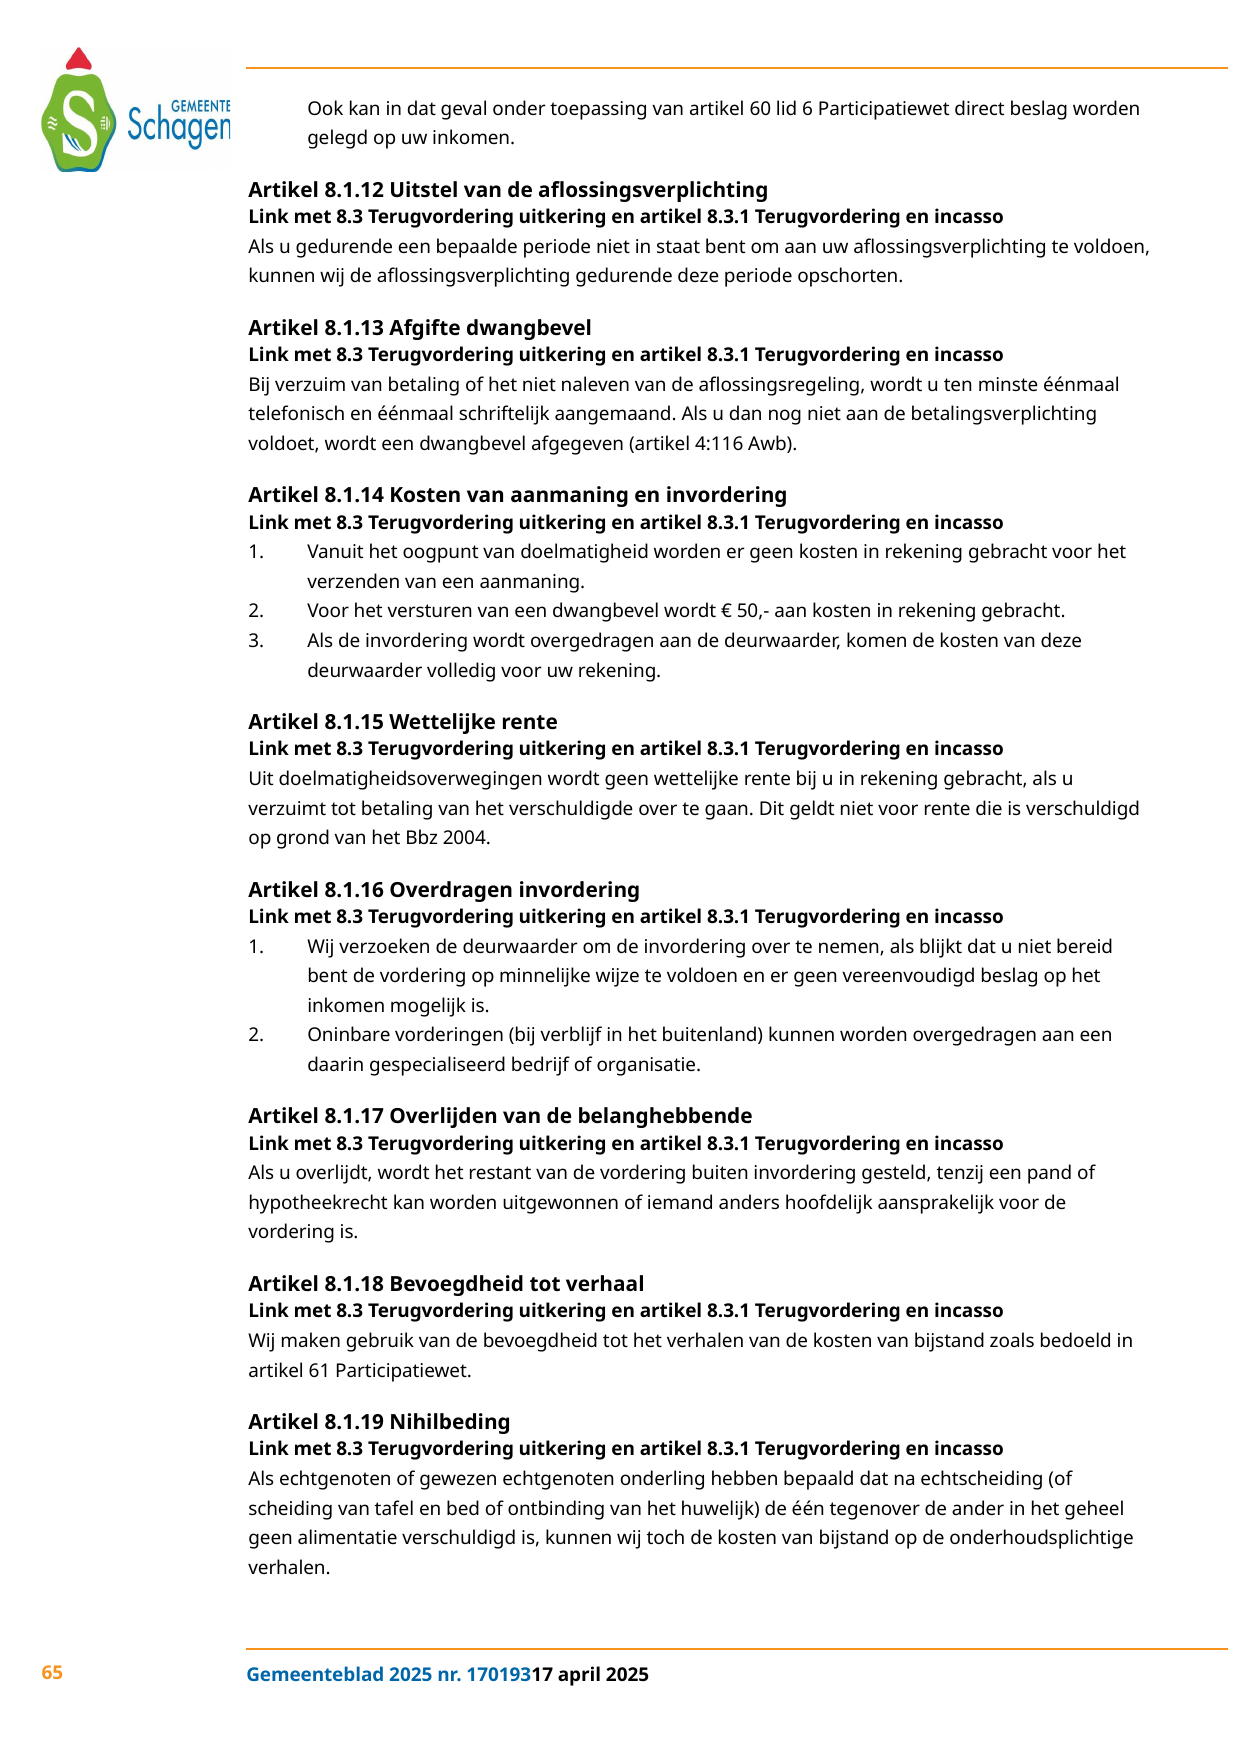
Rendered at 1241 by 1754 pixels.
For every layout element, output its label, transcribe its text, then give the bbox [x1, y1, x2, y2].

text Artikel 8.1.14 Kosten van aanmaning en invordering [248, 480, 1152, 509]
text Artikel 8.1.13 Afgifte dwangbevel [248, 313, 1152, 341]
list Voor het versturen van een dwangbevel wordt € 50,- aan kosten in rekening gebracht. [248, 598, 1152, 623]
text Link met 8.3 Terugvordering uitkering en artikel 8.3.1 Terugvordering en incasso [248, 736, 1152, 761]
text Als echtgenoten of gewezen echtgenoten onderling hebben bepaald dat na echtscheiding (of scheiding van tafel en bed of ontbinding van het huwelijk) de één tegenover de ander in het geheel geen alimentatie verschuldigd is, kunnen wij toch de kosten van bijstand op de onderhoudsplichtige verhalen. [248, 1465, 1152, 1580]
text Artikel 8.1.15 Wettelijke rente [248, 707, 1152, 736]
text Artikel 8.1.19 Nihilbeding [248, 1407, 1152, 1436]
text Link met 8.3 Terugvordering uitkering en artikel 8.3.1 Terugvordering en incasso [248, 903, 1152, 929]
text Bij verzuim van betaling of het niet naleven van de aflossingsregeling, wordt u ten minste éénmaal telefonisch en éénmaal schriftelijk aangemaand. Als u dan nog niet aan de betalingsverplichting voldoet, wordt een dwangbevel afgegeven (artikel 4:116 Awb). [248, 371, 1152, 456]
list Als de invordering wordt overgedragen aan de deurwaarder, komen de kosten van deze deurwaarder volledig voor uw rekening. [248, 627, 1152, 682]
text Als u gedurende een bepaalde periode niet in staat bent om aan uw aflossingsverplichting te voldoen, kunnen wij de aflossingsverplichting gedurende deze periode opschorten. [248, 233, 1152, 288]
text Link met 8.3 Terugvordering uitkering en artikel 8.3.1 Terugvordering en incasso [248, 509, 1152, 534]
list Ook kan in dat geval onder toepassing van artikel 60 lid 6 Participatiewet direct beslag worden gelegd op uw inkomen. [248, 95, 1152, 150]
text Wij maken gebruik van de bevoegdheid tot het verhalen van de kosten van bijstand zoals bedoeld in artikel 61 Participatiewet. [248, 1327, 1152, 1382]
picture [41, 47, 231, 172]
text Artikel 8.1.12 Uitstel van de aflossingsverplichting [248, 175, 1152, 203]
text Artikel 8.1.16 Overdragen invordering [248, 875, 1152, 903]
text Artikel 8.1.18 Bevoegdheid tot verhaal [248, 1269, 1152, 1298]
text Uit doelmatigheidsoverwegingen wordt geen wettelijke rente bij u in rekening gebracht, als u verzuimt tot betaling van het verschuldigde over te gaan. Dit geldt niet voor rente die is verschuldigd op grond van het Bbz 2004. [248, 765, 1152, 850]
text Link met 8.3 Terugvordering uitkering en artikel 8.3.1 Terugvordering en incasso [248, 1130, 1152, 1156]
text Link met 8.3 Terugvordering uitkering en artikel 8.3.1 Terugvordering en incasso [248, 341, 1152, 367]
text Link met 8.3 Terugvordering uitkering en artikel 8.3.1 Terugvordering en incasso [248, 203, 1152, 229]
text Als u overlijdt, wordt het restant van de vordering buiten invordering gesteld, tenzij een pand of hypotheekrecht kan worden uitgewonnen of iemand anders hoofdelijk aansprakelijk voor de vordering is. [248, 1159, 1152, 1244]
list Wij verzoeken de deurwaarder om de invordering over te nemen, als blijkt dat u niet bereid bent de vordering op minnelijke wijze te voldoen en er geen vereenvoudigd beslag op het inkomen mogelijk is. [248, 933, 1152, 1018]
text Link met 8.3 Terugvordering uitkering en artikel 8.3.1 Terugvordering en incasso [248, 1436, 1152, 1461]
text Link met 8.3 Terugvordering uitkering en artikel 8.3.1 Terugvordering en incasso [248, 1298, 1152, 1323]
text Artikel 8.1.17 Overlijden van de belanghebbende [248, 1102, 1152, 1130]
list Vanuit het oogpunt van doelmatigheid worden er geen kosten in rekening gebracht voor het verzenden van een aanmaning. [248, 538, 1152, 594]
list Oninbare vorderingen (bij verblijf in het buitenland) kunnen worden overgedragen aan een daarin gespecialiseerd bedrijf of organisatie. [248, 1022, 1152, 1077]
